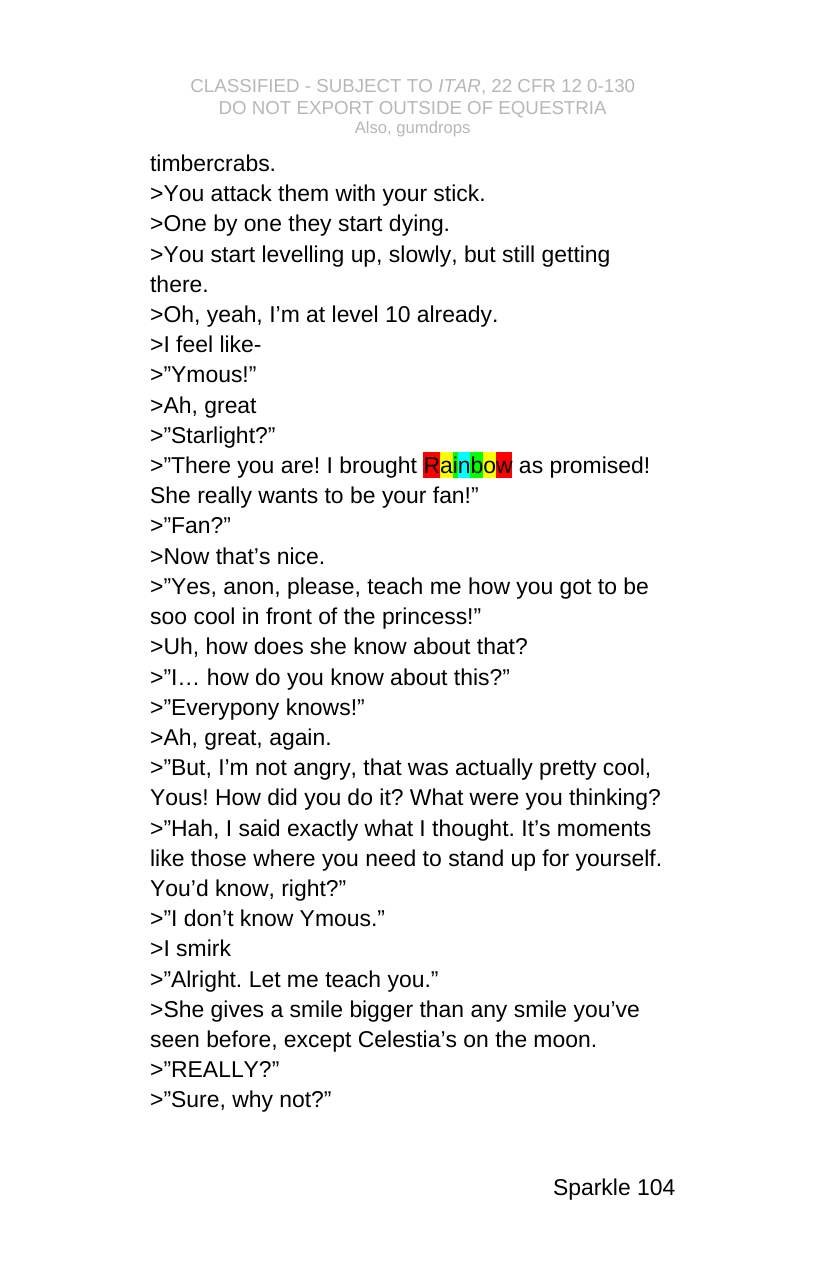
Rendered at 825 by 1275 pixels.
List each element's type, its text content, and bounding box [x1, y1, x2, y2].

text >”Yes, anon, please, teach me how you got to be soo cool in front of the princess!” [150, 573, 675, 629]
text >One by one they start dying. [150, 210, 675, 237]
text >”There you are! I brought Rainbow as promised! She really wants to be your fan!” [150, 452, 675, 509]
text >You attack them with your stick. [150, 180, 675, 207]
text >”Alright. Let me teach you.” [150, 966, 675, 992]
text >”Everypony knows!” [150, 694, 675, 720]
text >”I don’t know Ymous.” [150, 905, 675, 932]
text >”REALLY?” [150, 1056, 675, 1083]
text >”Ymous!” [150, 361, 675, 388]
text >”I… how do you know about this?” [150, 663, 675, 690]
text >”Starlight?” [150, 422, 675, 448]
text >”Sure, why not?” [150, 1086, 675, 1113]
text >I smirk [150, 935, 675, 962]
text >”Hah, I said exactly what I thought. It’s moments like those where you need to stand up for yourself. You’d know, right?” [150, 814, 675, 901]
text >”But, I’m not angry, that was actually pretty cool, Yous! How did you do it? What were you thinking? [150, 754, 675, 811]
text >You start levelling up, slowly, but still getting there. [150, 241, 675, 297]
text >Uh, how does she know about that? [150, 633, 675, 660]
text >Ah, great [150, 392, 675, 418]
text >Ah, great, again. [150, 724, 675, 750]
text >”Fan?” [150, 512, 675, 539]
text >She gives a smile bigger than any smile you’ve seen before, except Celestia’s on the moon. [150, 996, 675, 1052]
text timbercrabs. [150, 150, 675, 176]
text >Now that’s nice. [150, 543, 675, 569]
text >Oh, yeah, I’m at level 10 already. [150, 301, 675, 327]
text >I feel like- [150, 331, 675, 358]
